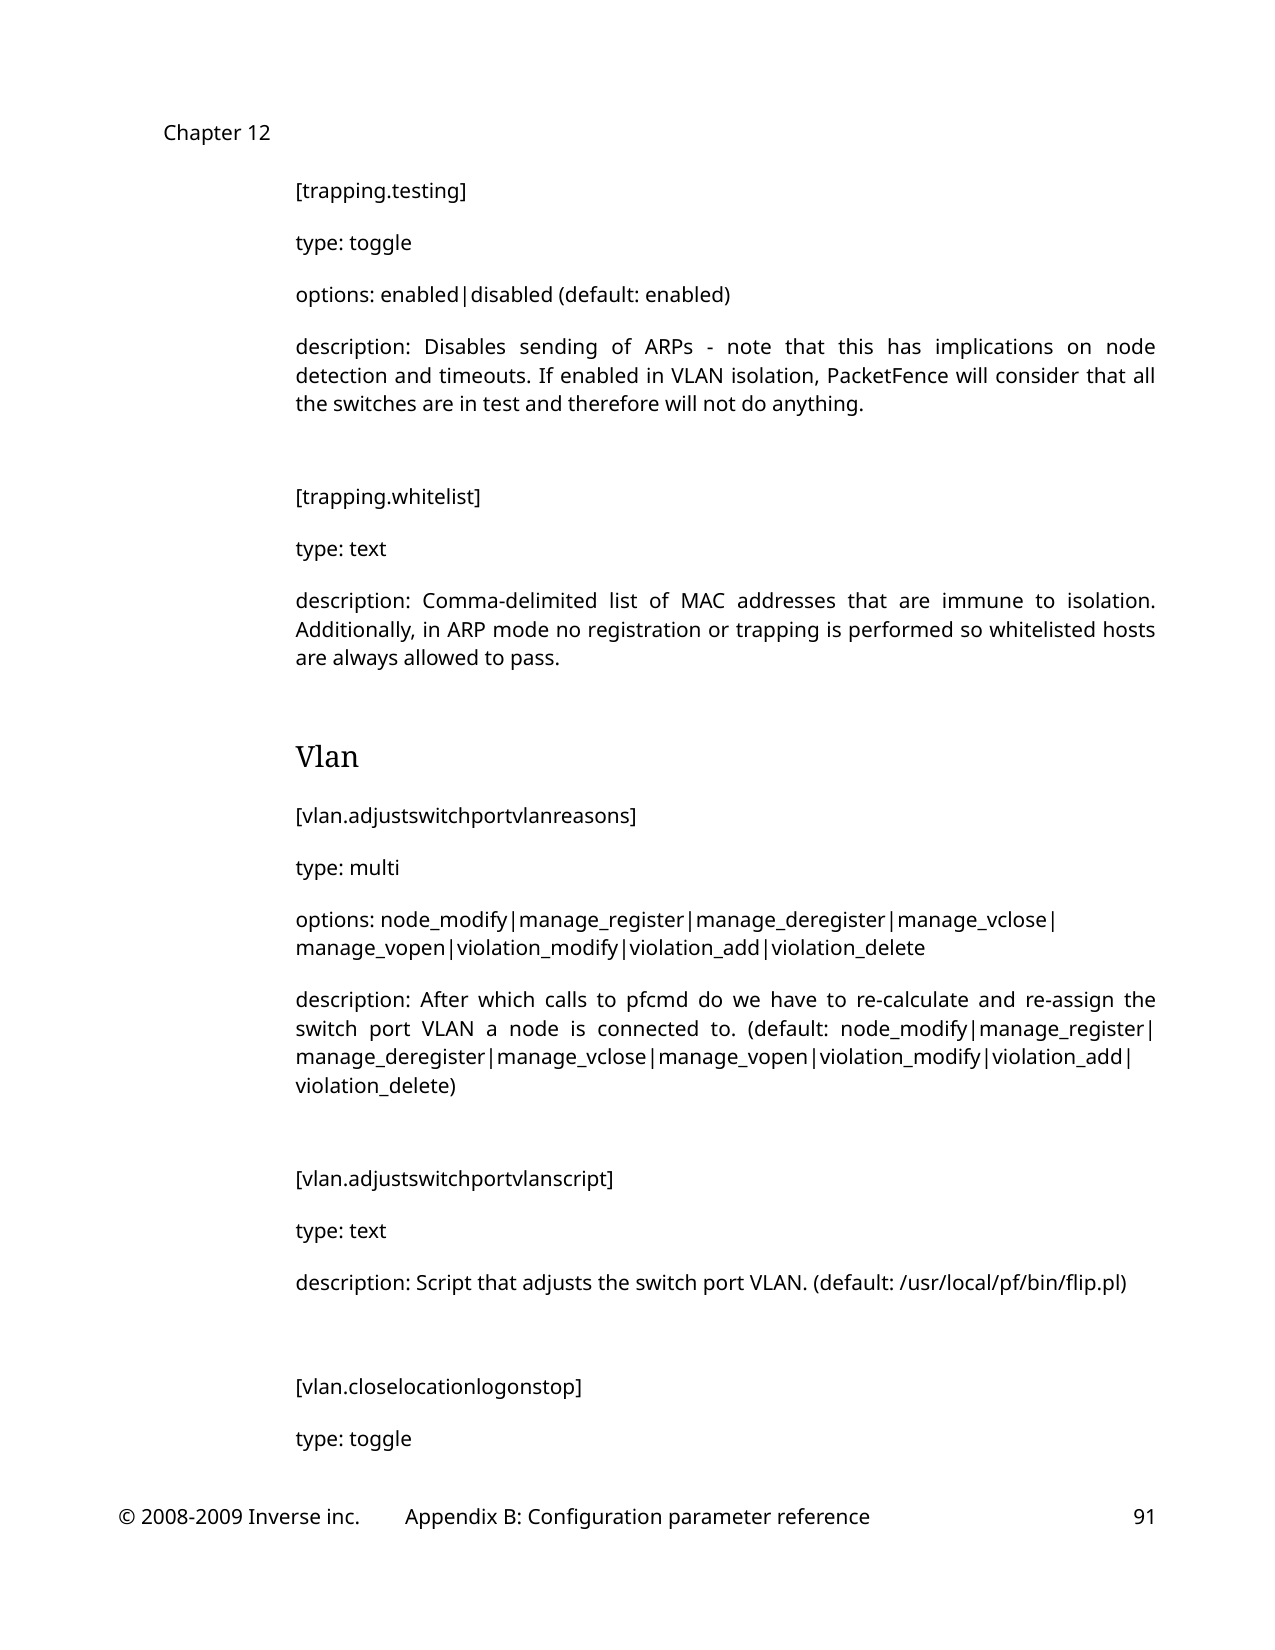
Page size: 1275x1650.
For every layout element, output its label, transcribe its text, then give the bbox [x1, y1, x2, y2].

text description: Comma-delimited list of MAC addresses that are immune to isolation. Additionally, in ARP mode no registration or trapping is performed so whitelisted hosts are always allowed to pass. [295, 586, 1157, 672]
text [vlan.adjustswitchportvlanreasons] [295, 801, 1157, 829]
text type: multi [295, 853, 1157, 881]
subtitle Vlan [295, 736, 1157, 776]
text type: toggle [295, 228, 1157, 257]
text description: Disables sending of ARPs - note that this has implications on node detection and timeouts. If enabled in VLAN isolation, PacketFence will consider that all the switches are in test and therefore will not do anything. [295, 332, 1157, 418]
text options: node_modify|manage_register|manage_deregister|manage_vclose|manage_vopen|violation_modify|violation_add|violation_delete [295, 905, 1157, 962]
text type: toggle [295, 1424, 1157, 1453]
text [trapping.whitelist] [295, 482, 1157, 511]
text description: Script that adjusts the switch port VLAN. (default: /usr/local/pf/bin/flip.pl) [295, 1268, 1157, 1296]
text [vlan.closelocationlogonstop] [295, 1372, 1157, 1401]
text options: enabled|disabled (default: enabled) [295, 280, 1157, 309]
text description: After which calls to pfcmd do we have to re-calculate and re-assign the switch port VLAN a node is connected to. (default: node_modify|manage_register|manage_deregister|manage_vclose|manage_vopen|violation_modify|violation_add|violation_delete) [295, 985, 1157, 1099]
text [vlan.adjustswitchportvlanscript] [295, 1164, 1157, 1192]
text type: text [295, 534, 1157, 563]
text [trapping.testing] [295, 176, 1157, 204]
text type: text [295, 1216, 1157, 1244]
